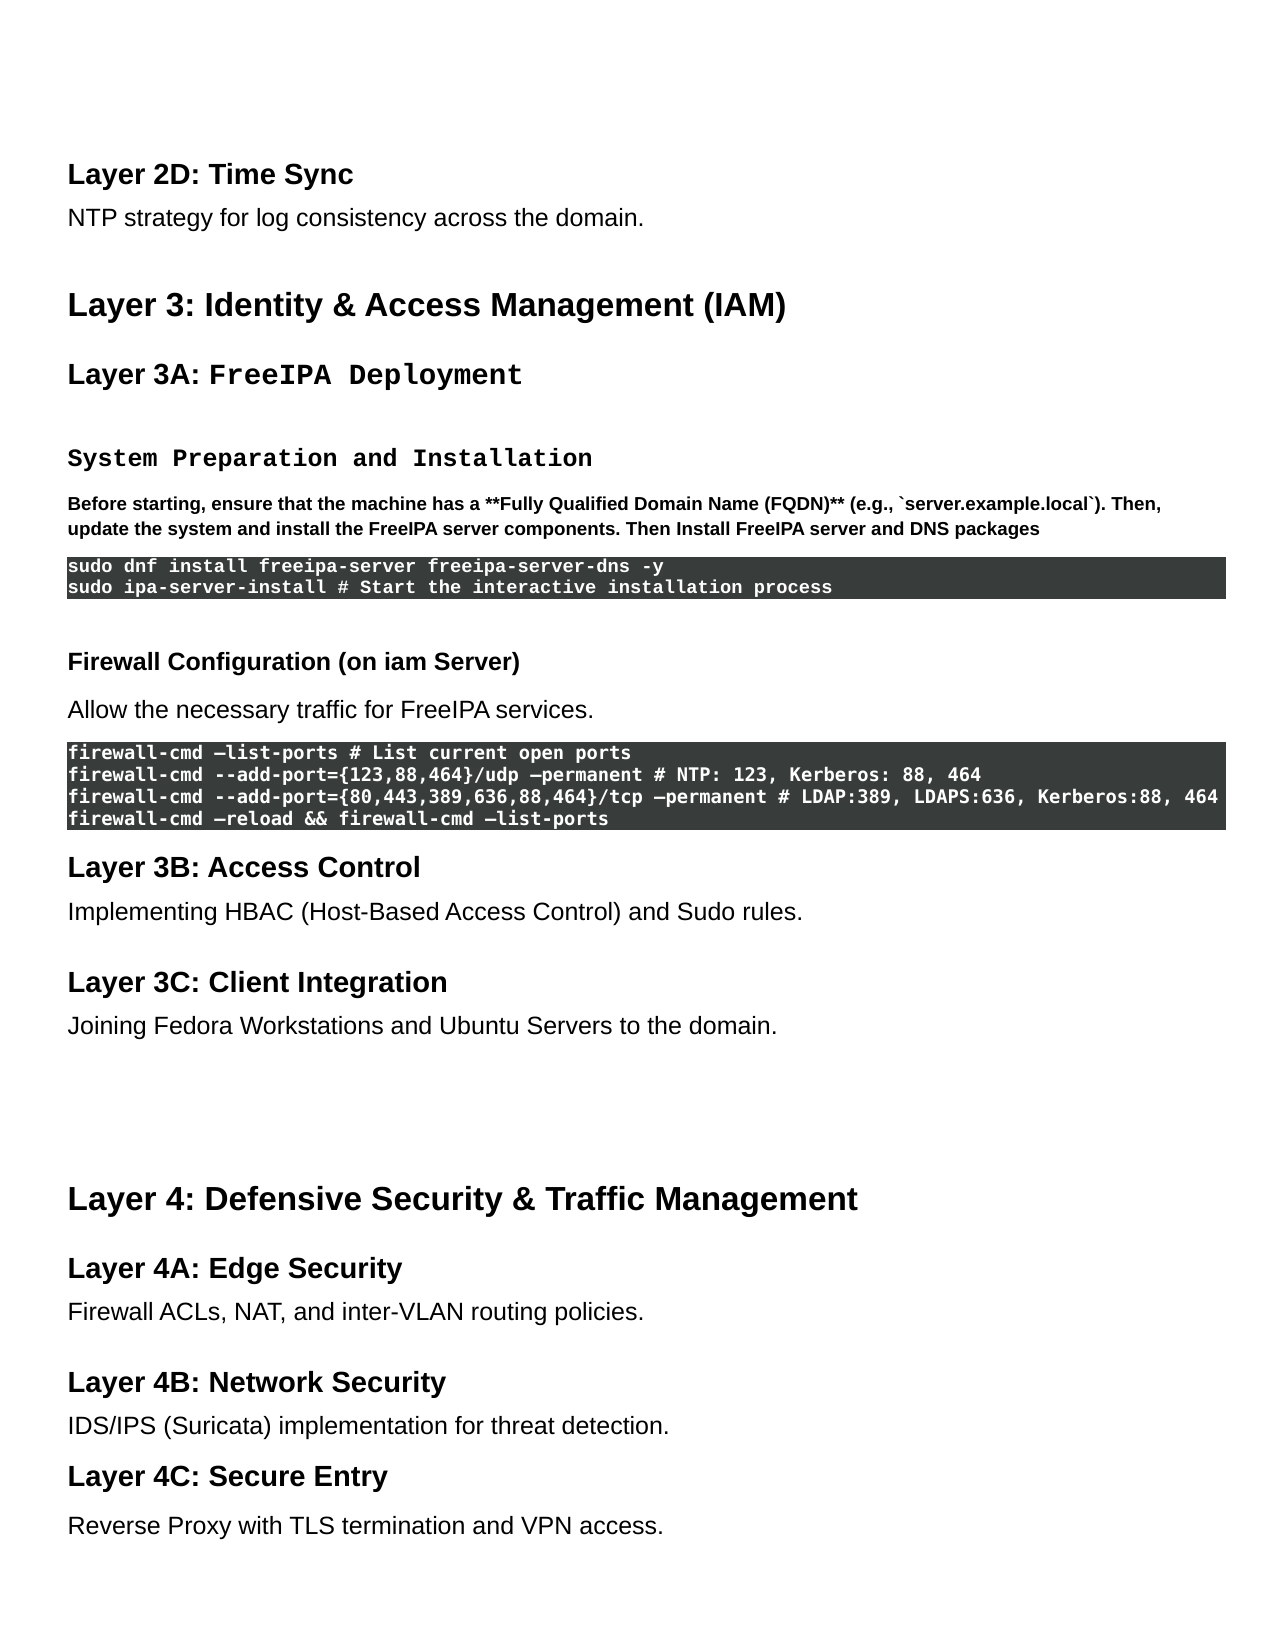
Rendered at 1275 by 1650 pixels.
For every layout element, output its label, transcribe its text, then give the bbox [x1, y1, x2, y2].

text Implementing HBAC (Host-Based Access Control) and Sudo rules. [67, 897, 1226, 925]
text NTP strategy for log consistency across the domain. [67, 203, 1226, 232]
subtitle Layer 3: Identity & Access Management (IAM) [67, 286, 1226, 324]
text Firewall Configuration (on iam Server) [67, 647, 1226, 676]
text System Preparation and Installation [67, 446, 1226, 474]
text IDS/IPS (Suricata) implementation for threat detection. [67, 1411, 1226, 1440]
text sudo dnf install freeipa-server freeipa-server-dns -y [67, 557, 1226, 578]
subtitle Layer 3A: FreeIPA Deployment [67, 357, 1226, 393]
text Joining Fedora Workstations and Ubuntu Servers to the domain. [67, 1011, 1226, 1040]
subtitle Layer 3C: Client Integration [67, 965, 1226, 998]
subtitle Layer 4: Defensive Security & Traffic Management [67, 1179, 1226, 1217]
text sudo ipa-server-install # Start the interactive installation process [67, 578, 1226, 599]
text firewall-cmd –list-ports # List current open ports [67, 742, 1226, 764]
subtitle Layer 4A: Edge Security [67, 1251, 1226, 1284]
text Firewall ACLs, NAT, and inter-VLAN routing policies. [67, 1297, 1226, 1325]
subtitle Layer 4C: Secure Entry [67, 1459, 388, 1492]
subtitle Layer 2D: Time Sync [67, 157, 1226, 191]
text firewall-cmd --add-port={80,443,389,636,88,464}/tcp –permanent # LDAP:389, LDAPS:636, Kerberos:88, 464 [67, 786, 1226, 808]
subtitle Layer 4B: Network Security [67, 1365, 1226, 1399]
text Allow the necessary traffic for FreeIPA services. [67, 694, 1226, 723]
text Reverse Proxy with TLS termination and VPN access. [67, 1511, 1226, 1540]
text firewall-cmd –reload && firewall-cmd –list-ports [67, 808, 1226, 830]
text Before starting, ensure that the machine has a **Fully Qualified Domain Name (FQDN)** (e.g., `server.example.local`). Then, update the system and install the FreeIPA server components. Then Install FreeIPA server and DNS packages [67, 493, 1226, 539]
text firewall-cmd --add-port={123,88,464}/udp –permanent # NTP: 123, Kerberos: 88, 464 [67, 764, 1226, 786]
subtitle Layer 3B: Access Control [67, 851, 1226, 884]
